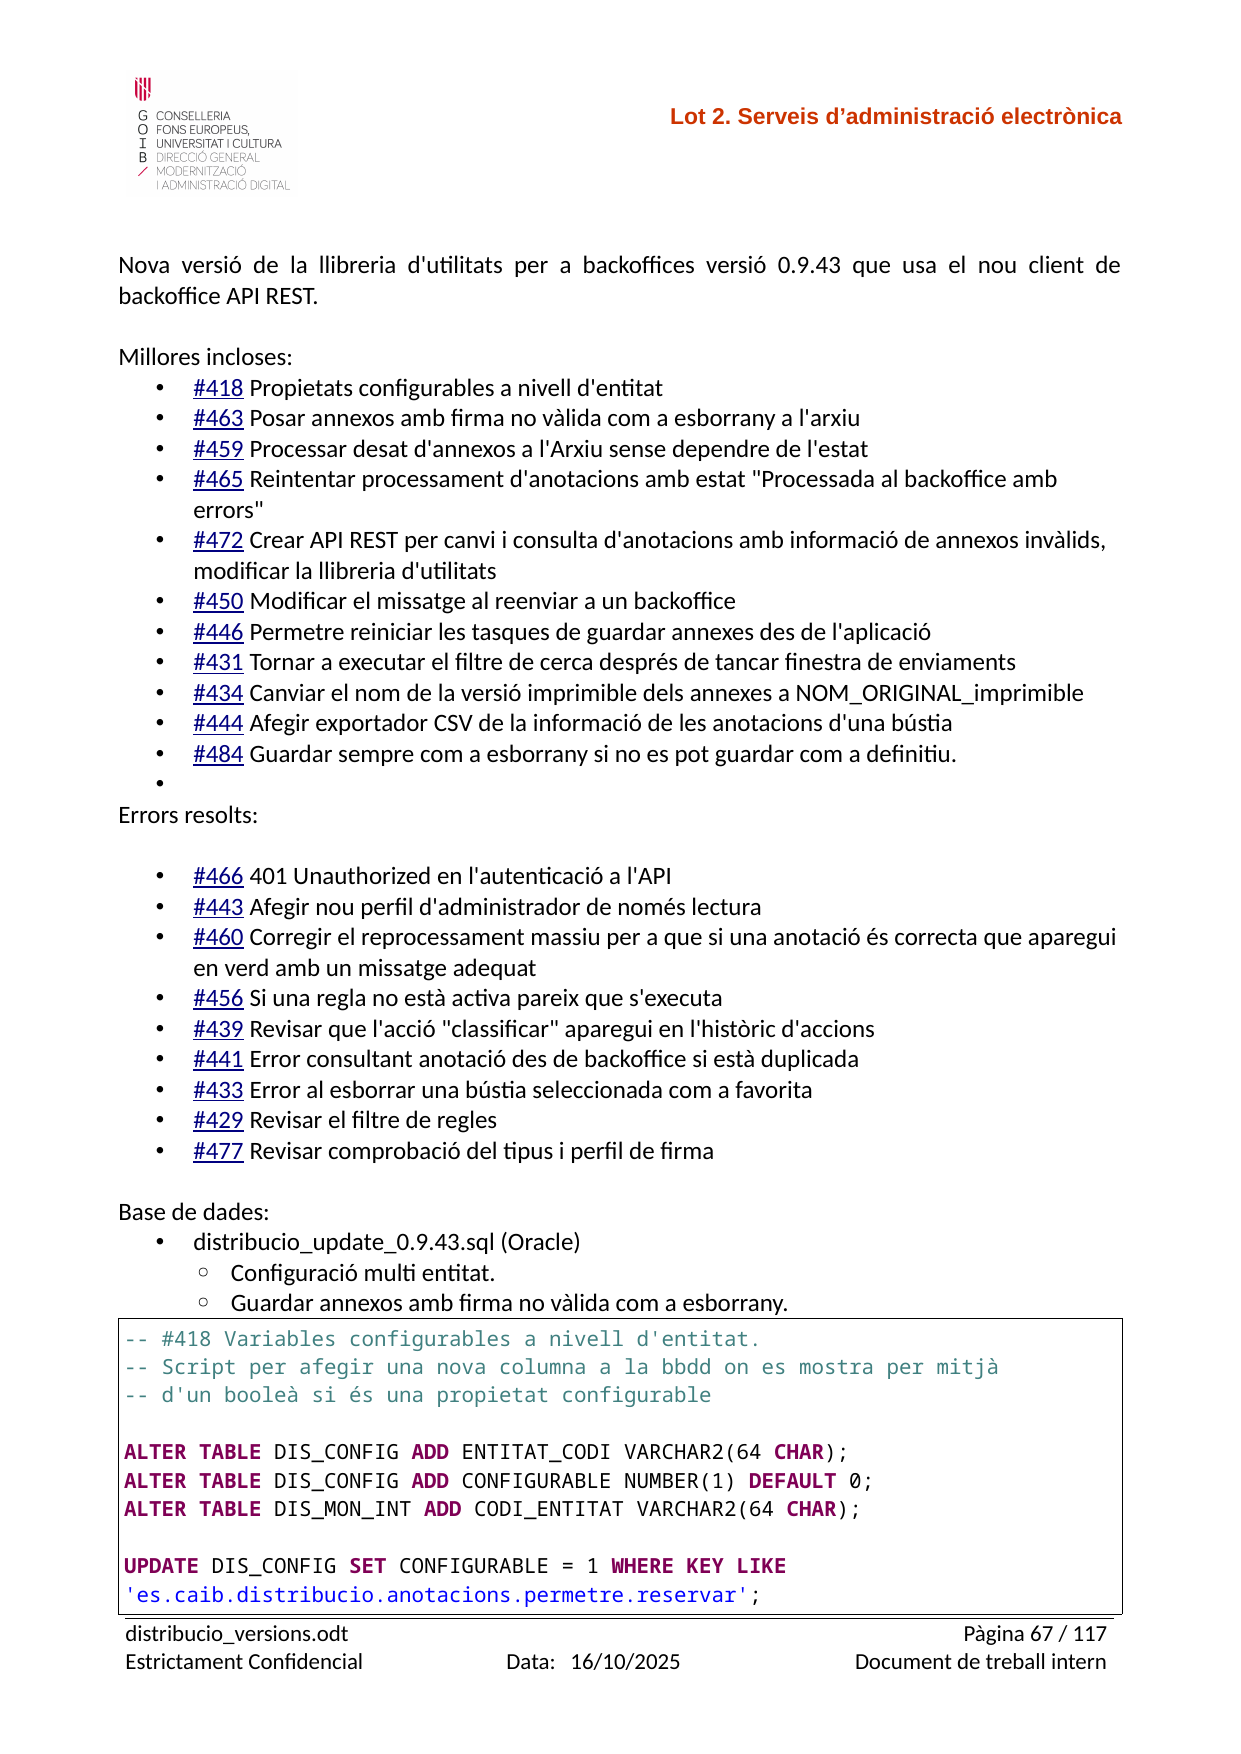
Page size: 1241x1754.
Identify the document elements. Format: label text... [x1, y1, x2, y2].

list #431 Tornar a executar el filtre de cerca després de tancar finestra de enviaments [156, 646, 1122, 677]
list #446 Permetre reiniciar les tasques de guardar annexes des de l'aplicació [156, 616, 1122, 646]
list distribucio_update_0.9.43.sql (Oracle) [156, 1226, 1122, 1257]
list #429 Revisar el filtre de regles [156, 1104, 1122, 1135]
text Base de dades: [118, 1196, 1122, 1226]
picture [126, 70, 299, 197]
list #433 Error al esborrar una bústia seleccionada com a favorita [156, 1074, 1122, 1104]
table_header -- #418 Variables configurables a nivell d'entitat. -- Script per afegir una nova columna a la bbdd on es mostra per mitjà -- d'un booleà si és una propietat configurable ALTER TABLE DIS_CONFIG ADD ENTITAT_CODI VARCHAR2(64 CHAR); ALTER TABLE DIS_CONFIG ADD CONFIGURABLE NUMBER(1) DEFAULT 0; ALTER TABLE DIS_MON_INT ADD CODI_ENTITAT VARCHAR2(64 CHAR); UPDATE DIS_CONFIG SET CONFIGURABLE = 1 WHERE KEY LIKE 'es.caib.distribucio.anotacions.permetre.reservar'; [119, 1319, 1122, 1614]
list #443 Afegir nou perfil d'administrador de només lectura [156, 891, 1122, 921]
list #450 Modificar el missatge al reenviar a un backoffice [156, 585, 1122, 616]
list #460 Corregir el reprocessament massiu per a que si una anotació és correcta que aparegui en verd amb un missatge adequat [156, 921, 1122, 982]
list #484 Guardar sempre com a esborrany si no es pot guardar com a definitiu. [156, 738, 1122, 768]
list #472 Crear API REST per canvi i consulta d'anotacions amb informació de annexos invàlids, modificar la llibreria d'utilitats [156, 524, 1122, 585]
text Nova versió de la llibreria d'utilitats per a backoffices versió 0.9.43 que usa el nou client de backoffice API REST. [118, 250, 1122, 311]
list #439 Revisar que l'acció "classificar" aparegui en l'històric d'accions [156, 1013, 1122, 1043]
list #466 401 Unauthorized en l'autenticació a l'API [156, 860, 1122, 891]
list #418 Propietats configurables a nivell d'entitat [156, 372, 1122, 402]
text Errors resolts: [118, 799, 1122, 829]
list #444 Afegir exportador CSV de la informació de les anotacions d'una bústia [156, 707, 1122, 738]
list #459 Processar desat d'annexos a l'Arxiu sense dependre de l'estat [156, 433, 1122, 463]
text Millores incloses: [118, 341, 1122, 372]
list #434 Canviar el nom de la versió imprimible dels annexes a NOM_ORIGINAL_imprimible [156, 677, 1122, 707]
list #477 Revisar comprobació del tipus i perfil de firma [156, 1135, 1122, 1165]
list #465 Reintentar processament d'anotacions amb estat "Processada al backoffice amb errors" [156, 463, 1122, 524]
list #463 Posar annexos amb firma no vàlida com a esborrany a l'arxiu [156, 402, 1122, 433]
list #456 Si una regla no està activa pareix que s'executa [156, 982, 1122, 1013]
list #441 Error consultant anotació des de backoffice si està duplicada [156, 1043, 1122, 1074]
list Guardar annexos amb firma no vàlida com a esborrany. [193, 1287, 1122, 1318]
list Configuració multi entitat. [193, 1257, 1122, 1287]
